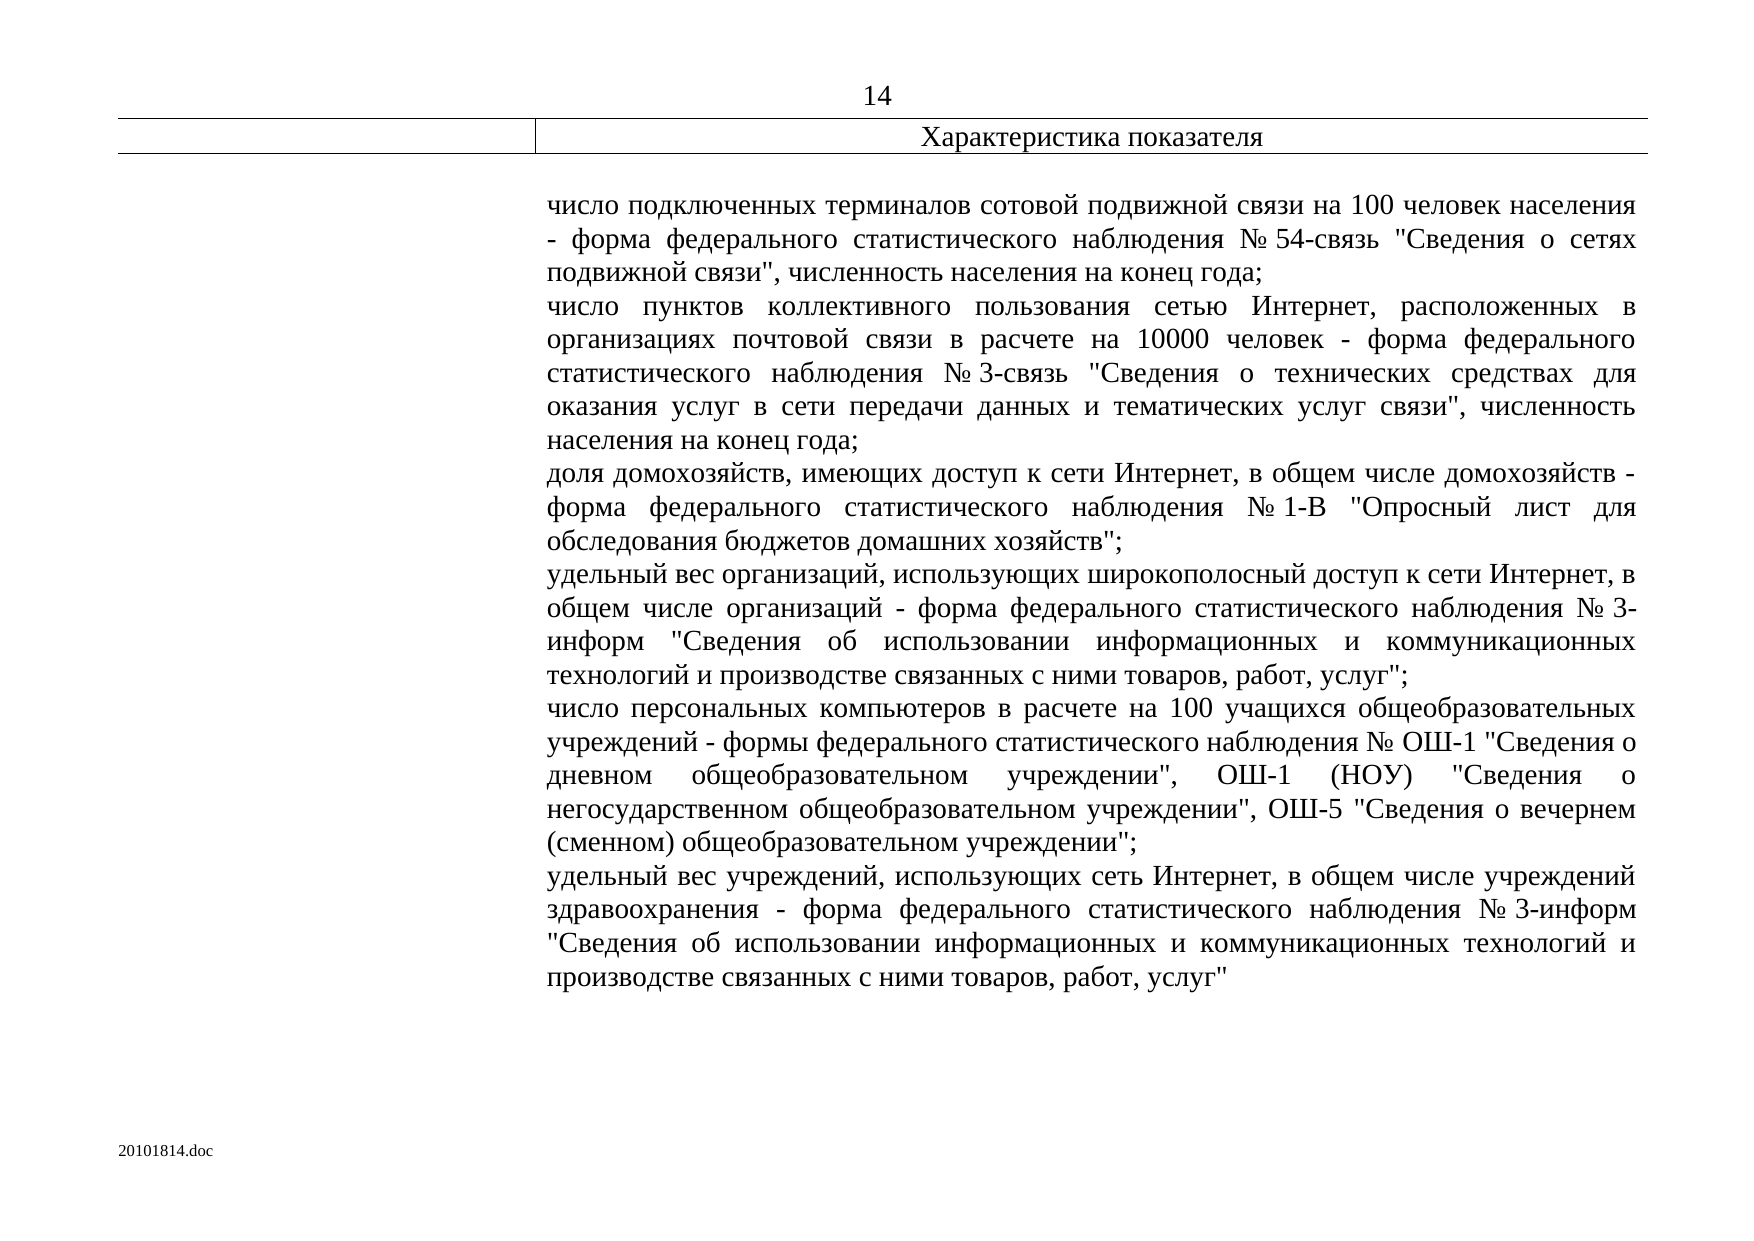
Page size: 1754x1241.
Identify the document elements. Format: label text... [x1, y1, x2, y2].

table_cell число персональных компьютеров в расчете на 100 учащихся общеобразовательных учреждений - формы федерального статистического наблюдения № ОШ-1 "Сведения о дневном общеобразовательном учреждении", ОШ-1 (НОУ) "Сведения о негосударственном общеобразовательном учреждении", ОШ-5 "Сведения о вечернем (сменном) общеобразовательном учреждении"; [535, 690, 1648, 858]
table_header Характеристика показателя [536, 119, 1648, 153]
table_cell [177, 556, 535, 690]
table_cell [118, 556, 177, 690]
table_cell [177, 288, 535, 456]
table_cell удельный вес организаций, использующих широкополосный доступ к сети Интернет, в общем числе организаций - форма федерального статистического наблюдения № 3-информ "Сведения об использовании информационных и коммуникационных технологий и производстве связанных с ними товаров, работ, услуг"; [535, 556, 1648, 690]
table_cell [118, 456, 177, 556]
table_cell доля домохозяйств, имеющих доступ к сети Интернет, в общем числе домохозяйств - форма федерального статистического наблюдения № 1-В "Опросный лист для обследования бюджетов домашних хозяйств"; [535, 456, 1648, 556]
table_cell [118, 858, 177, 1026]
table_cell [177, 690, 535, 858]
table_cell [177, 154, 535, 187]
table_cell число пунктов коллективного пользования сетью Интернет, расположенных в организациях почтовой связи в расчете на 10000 человек - форма федерального статистического наблюдения № 3-связь "Сведения о технических средствах для оказания услуг в сети передачи данных и тематических услуг связи", численность населения на конец года; [535, 288, 1648, 456]
table_cell [177, 456, 535, 556]
table_cell [118, 187, 177, 288]
table_cell удельный вес учреждений, использующих сеть Интернет, в общем числе учреждений здравоохранения - форма федерального статистического наблюдения № 3-информ "Сведения об использовании информационных и коммуникационных технологий и производстве связанных с ними товаров, работ, услуг" [535, 858, 1648, 1026]
table_cell [118, 154, 177, 187]
table_cell [118, 288, 177, 456]
table_header [118, 119, 535, 153]
table_cell [177, 858, 535, 1026]
table_cell число подключенных терминалов сотовой подвижной связи на 100 человек населения - форма федерального статистического наблюдения № 54-связь "Сведения о сетях подвижной связи", численность населения на конец года; [535, 187, 1648, 288]
table_cell [118, 690, 177, 858]
table_cell [535, 154, 1648, 187]
table_cell [177, 187, 535, 288]
